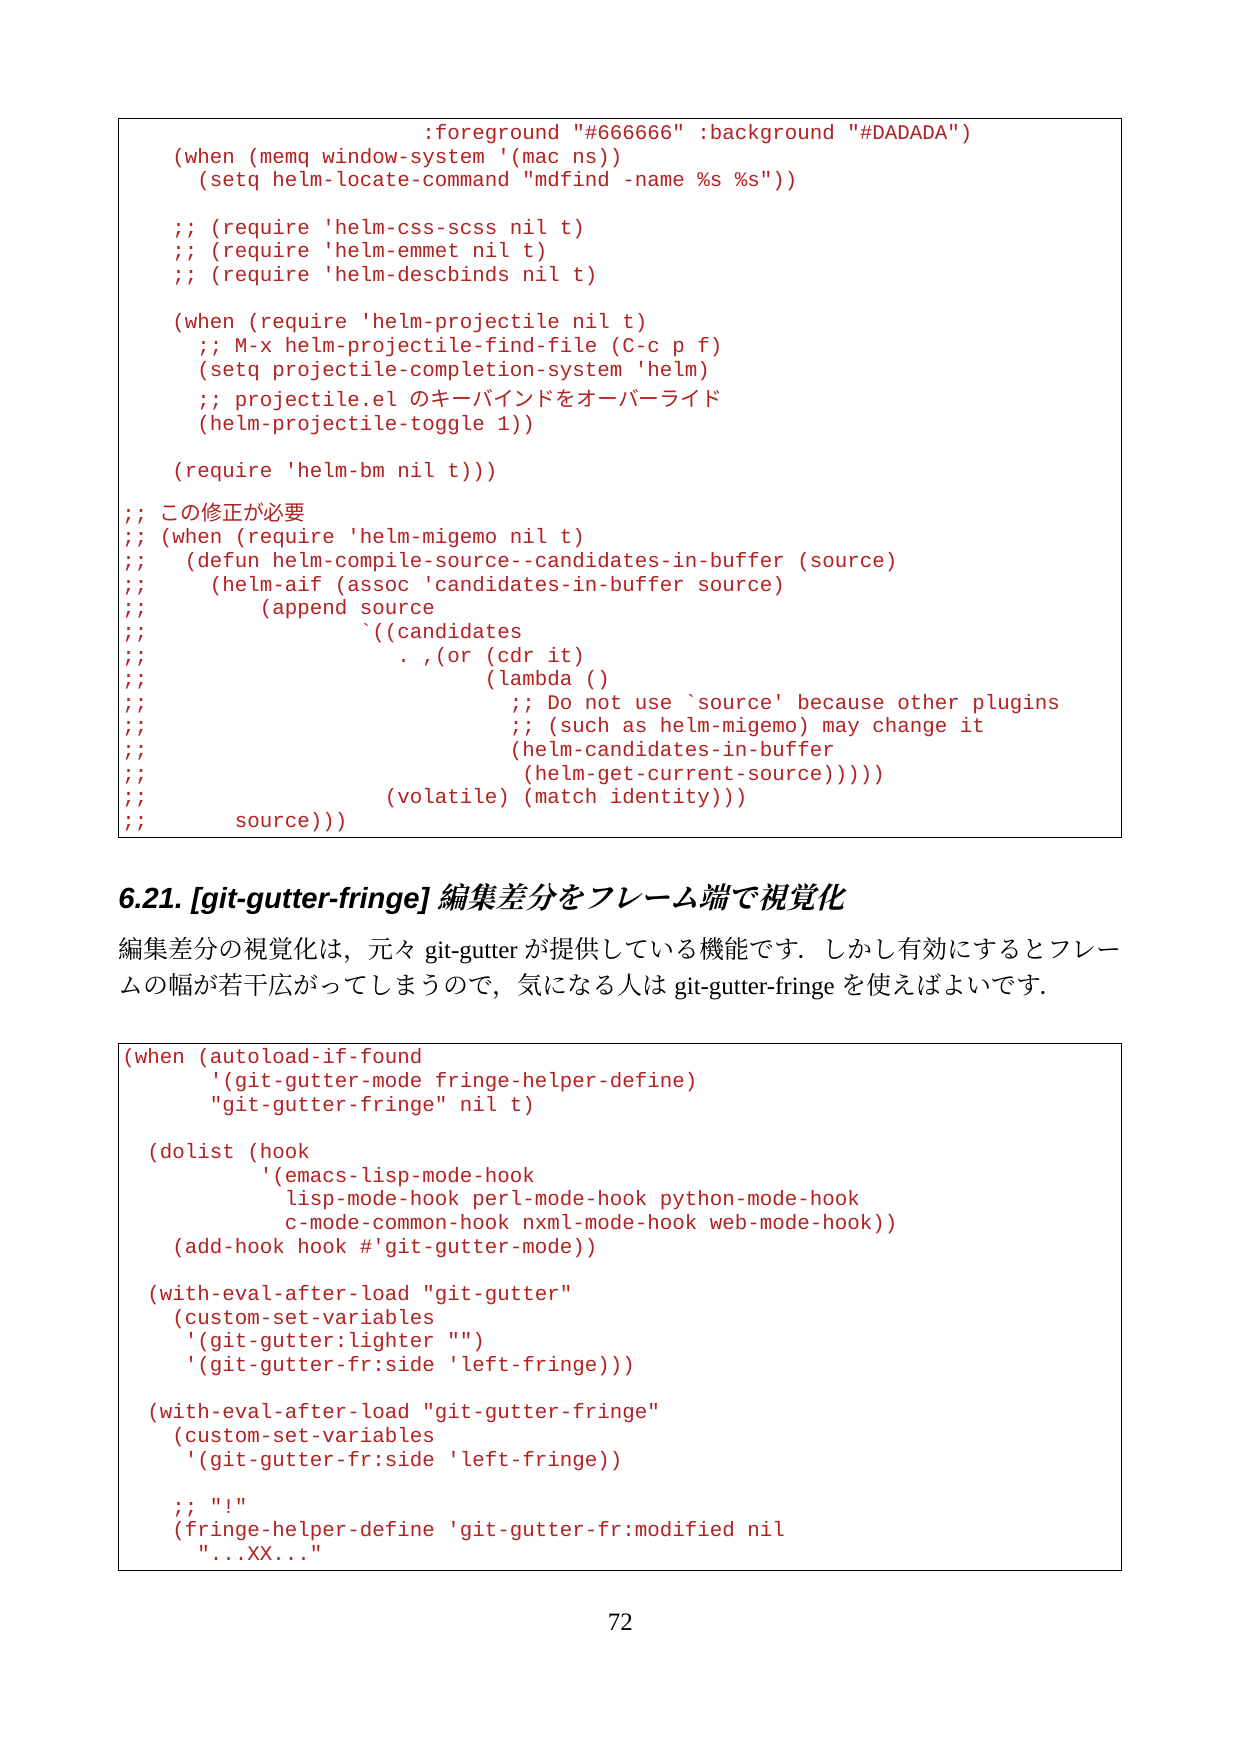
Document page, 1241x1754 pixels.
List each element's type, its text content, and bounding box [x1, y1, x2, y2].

text '(git-gutter-mode fringe-helper-define) [119, 1066, 1121, 1090]
text (helm-projectile-toggle 1)) [119, 409, 1121, 432]
text ;; この修正が必要 [119, 492, 1121, 522]
text :foreground "#666666" :background "#DADADA") [119, 119, 1121, 142]
text ;; (lambda () [119, 664, 1121, 688]
text (dolist (hook [119, 1137, 1121, 1161]
text (custom-set-variables [119, 1303, 1121, 1326]
text (with-eval-after-load "git-gutter-fringe" [119, 1397, 1121, 1421]
text '(git-gutter:lighter "") [119, 1326, 1121, 1350]
text (with-eval-after-load "git-gutter" [119, 1279, 1121, 1303]
text ;; (defun helm-compile-source--candidates-in-buffer (source) [119, 546, 1121, 570]
text ;; (helm-aif (assoc 'candidates-in-buffer source) [119, 570, 1121, 593]
text ;; ;; (such as helm-migemo) may change it [119, 712, 1121, 735]
text ;; (require 'helm-css-scss nil t) [119, 213, 1121, 236]
text (when (require 'helm-projectile nil t) [119, 307, 1121, 331]
text ;; (append source [119, 593, 1121, 617]
text (require 'helm-bm nil t))) [119, 456, 1121, 483]
text c-mode-common-hook nxml-mode-hook web-mode-hook)) [119, 1208, 1121, 1232]
text (add-hook hook #'git-gutter-mode)) [119, 1232, 1121, 1255]
text (custom-set-variables [119, 1421, 1121, 1444]
text (fringe-helper-define 'git-gutter-fr:modified nil [119, 1516, 1121, 1539]
text '(git-gutter-fr:side 'left-fringe)) [119, 1444, 1121, 1468]
text "...XX..." [119, 1539, 1121, 1570]
text ;; (require 'helm-descbinds nil t) [119, 260, 1121, 284]
text (when (autoload-if-found [119, 1044, 1121, 1066]
subtitle [git-gutter-fringe] 編集差分をフレーム端で視覚化 [118, 875, 1122, 917]
text ;; (helm-candidates-in-buffer [119, 735, 1121, 759]
text (setq projectile-completion-system 'helm) [119, 354, 1121, 378]
text '(git-gutter-fr:side 'left-fringe))) [119, 1350, 1121, 1374]
text 編集差分の視覚化は，元々 git-gutter が提供している機能です．しかし有効にするとフレームの幅が若干広がってしまうので，気になる人は git-gutter-fringe を使えばよいです． [118, 929, 1122, 1030]
text (setq helm-locate-command "mdfind -name %s %s")) [119, 165, 1121, 189]
text ;; (helm-get-current-source))))) [119, 759, 1121, 782]
text '(emacs-lisp-mode-hook [119, 1161, 1121, 1184]
text ;; projectile.el のキーバインドをオーバーライド [119, 378, 1121, 409]
text ;; . ,(or (cdr it) [119, 641, 1121, 664]
text ;; (volatile) (match identity))) [119, 782, 1121, 806]
text (when (memq window-system '(mac ns)) [119, 142, 1121, 165]
text ;; source))) [119, 806, 1121, 837]
text ;; (require 'helm-emmet nil t) [119, 236, 1121, 260]
text ;; (when (require 'helm-migemo nil t) [119, 522, 1121, 546]
text ;; `((candidates [119, 617, 1121, 641]
text ;; "!" [119, 1492, 1121, 1516]
text ;; ;; Do not use `source' because other plugins [119, 688, 1121, 712]
text ;; M-x helm-projectile-find-file (C-c p f) [119, 331, 1121, 354]
text lisp-mode-hook perl-mode-hook python-mode-hook [119, 1184, 1121, 1208]
text "git-gutter-fringe" nil t) [119, 1090, 1121, 1113]
